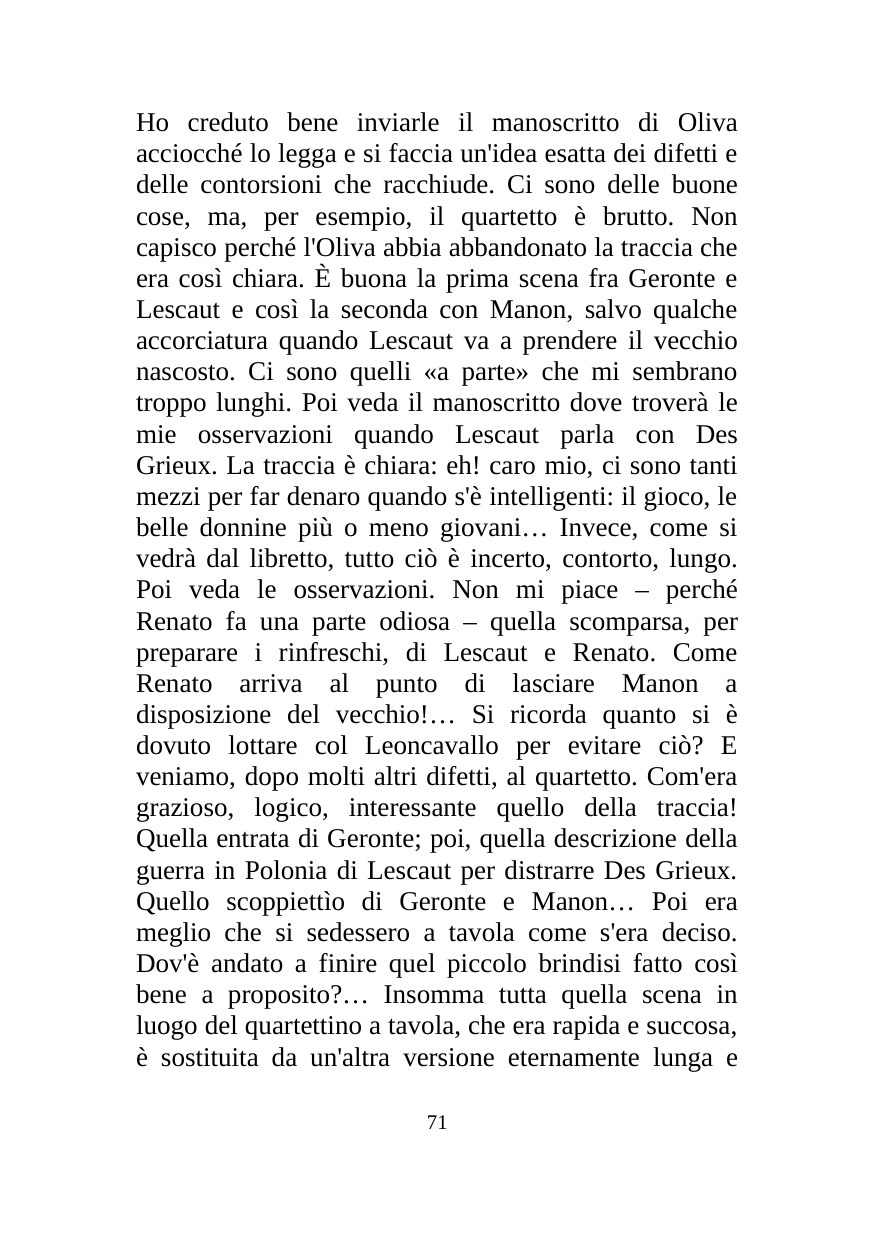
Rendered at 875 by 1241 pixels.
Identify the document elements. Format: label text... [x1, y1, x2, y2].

text Ho creduto bene inviarle il manoscritto di Oliva acciocché lo legga e si faccia un'idea esatta dei difetti e delle contorsioni che racchiude. Ci sono delle buone cose, ma, per esempio, il quartetto è brutto. Non capisco perché l'Oliva abbia abbandonato la traccia che era così chiara. È buona la prima scena fra Geronte e Lescaut e così la seconda con Manon, salvo qualche accorciatura quando Lescaut va a prendere il vecchio nascosto. Ci sono quelli «a parte» che mi sembrano troppo lunghi. Poi veda il manoscritto dove troverà le mie osservazioni quando Lescaut parla con Des Grieux. La traccia è chiara: eh! caro mio, ci sono tanti mezzi per far denaro quando s'è intelligenti: il gioco, le belle donnine più o meno giovani… Invece, come si vedrà dal libretto, tutto ciò è incerto, contorto, lungo. Poi veda le osservazioni. Non mi piace – perché Renato fa una parte odiosa – quella scomparsa, per preparare i rinfreschi, di Lescaut e Renato. Come Renato arriva al punto di lasciare Manon a disposizione del vecchio!… Si ricorda quanto si è dovuto lottare col Leoncavallo per evitare ciò? E veniamo, dopo molti altri difetti, al quartetto. Com'era grazioso, logico, interessante quello della traccia! Quella entrata di Geronte; poi, quella descrizione della guerra in Polonia di Lescaut per distrarre Des Grieux. Quello scoppiettìo di Geronte e Manon… Poi era meglio che si sedessero a tavola come s'era deciso. Dov'è andato a finire quel piccolo brindisi fatto così bene a proposito?… Insomma tutta quella scena in luogo del quartettino a tavola, che era rapida e succosa, è sostituita da un'altra versione eternamente lunga e [136, 106, 738, 1072]
